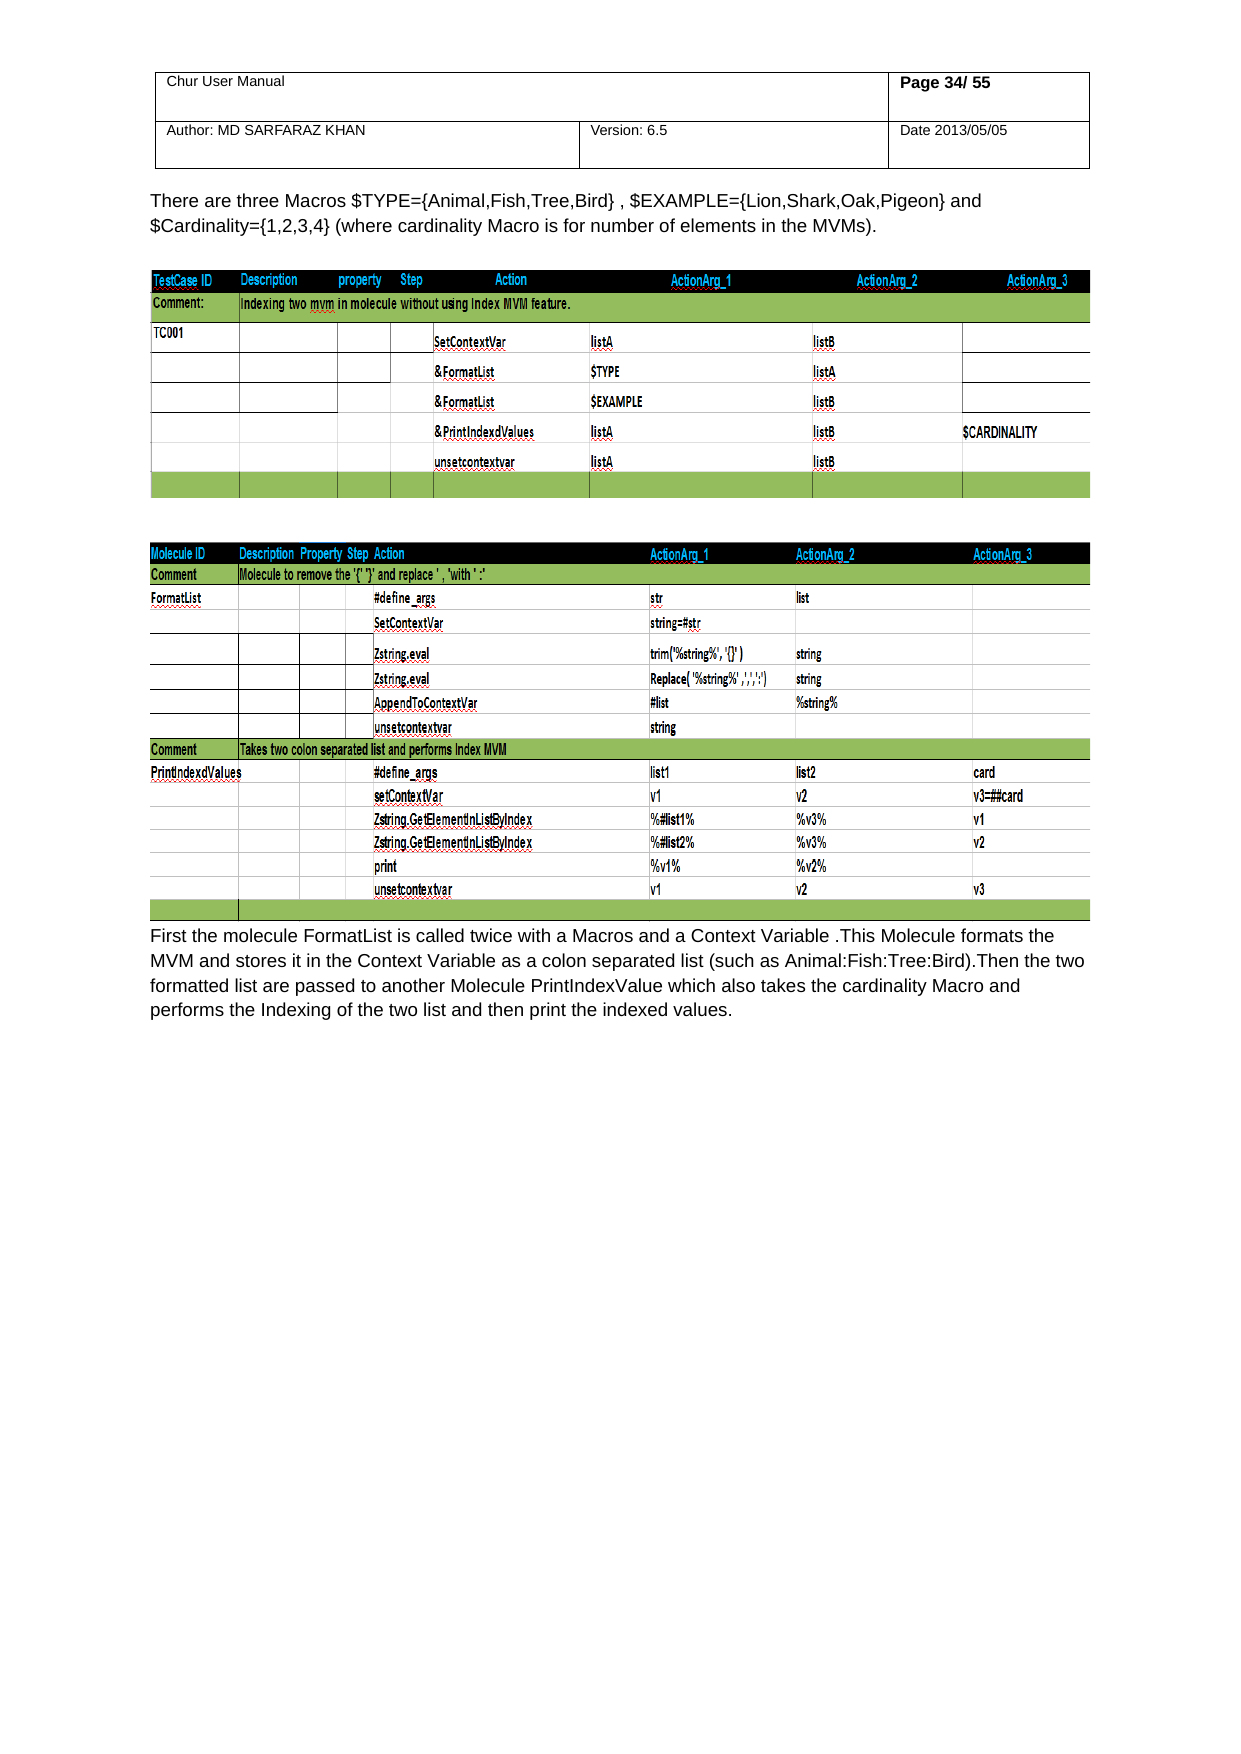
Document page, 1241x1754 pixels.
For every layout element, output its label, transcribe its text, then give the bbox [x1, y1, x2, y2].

text There are three Macros $TYPE={Animal,Fish,Tree,Bird} , $EXAMPLE={Lion,Shark,Oak,Pigeon} and $Cardinality={1,2,3,4} (where cardinality Macro is for number of elements in the MVMs). [150, 190, 1090, 236]
text First the molecule FormatList is called twice with a Macros and a Context Variable .This Molecule formats the MVM and stores it in the Context Variable as a colon separated list (such as Animal:Fish:Tree:Bird).Then the two formatted list are passed to another Molecule PrintIndexValue which also takes the cardinality Macro and performs the Indexing of the two list and then print the indexed values. [150, 922, 1090, 1021]
